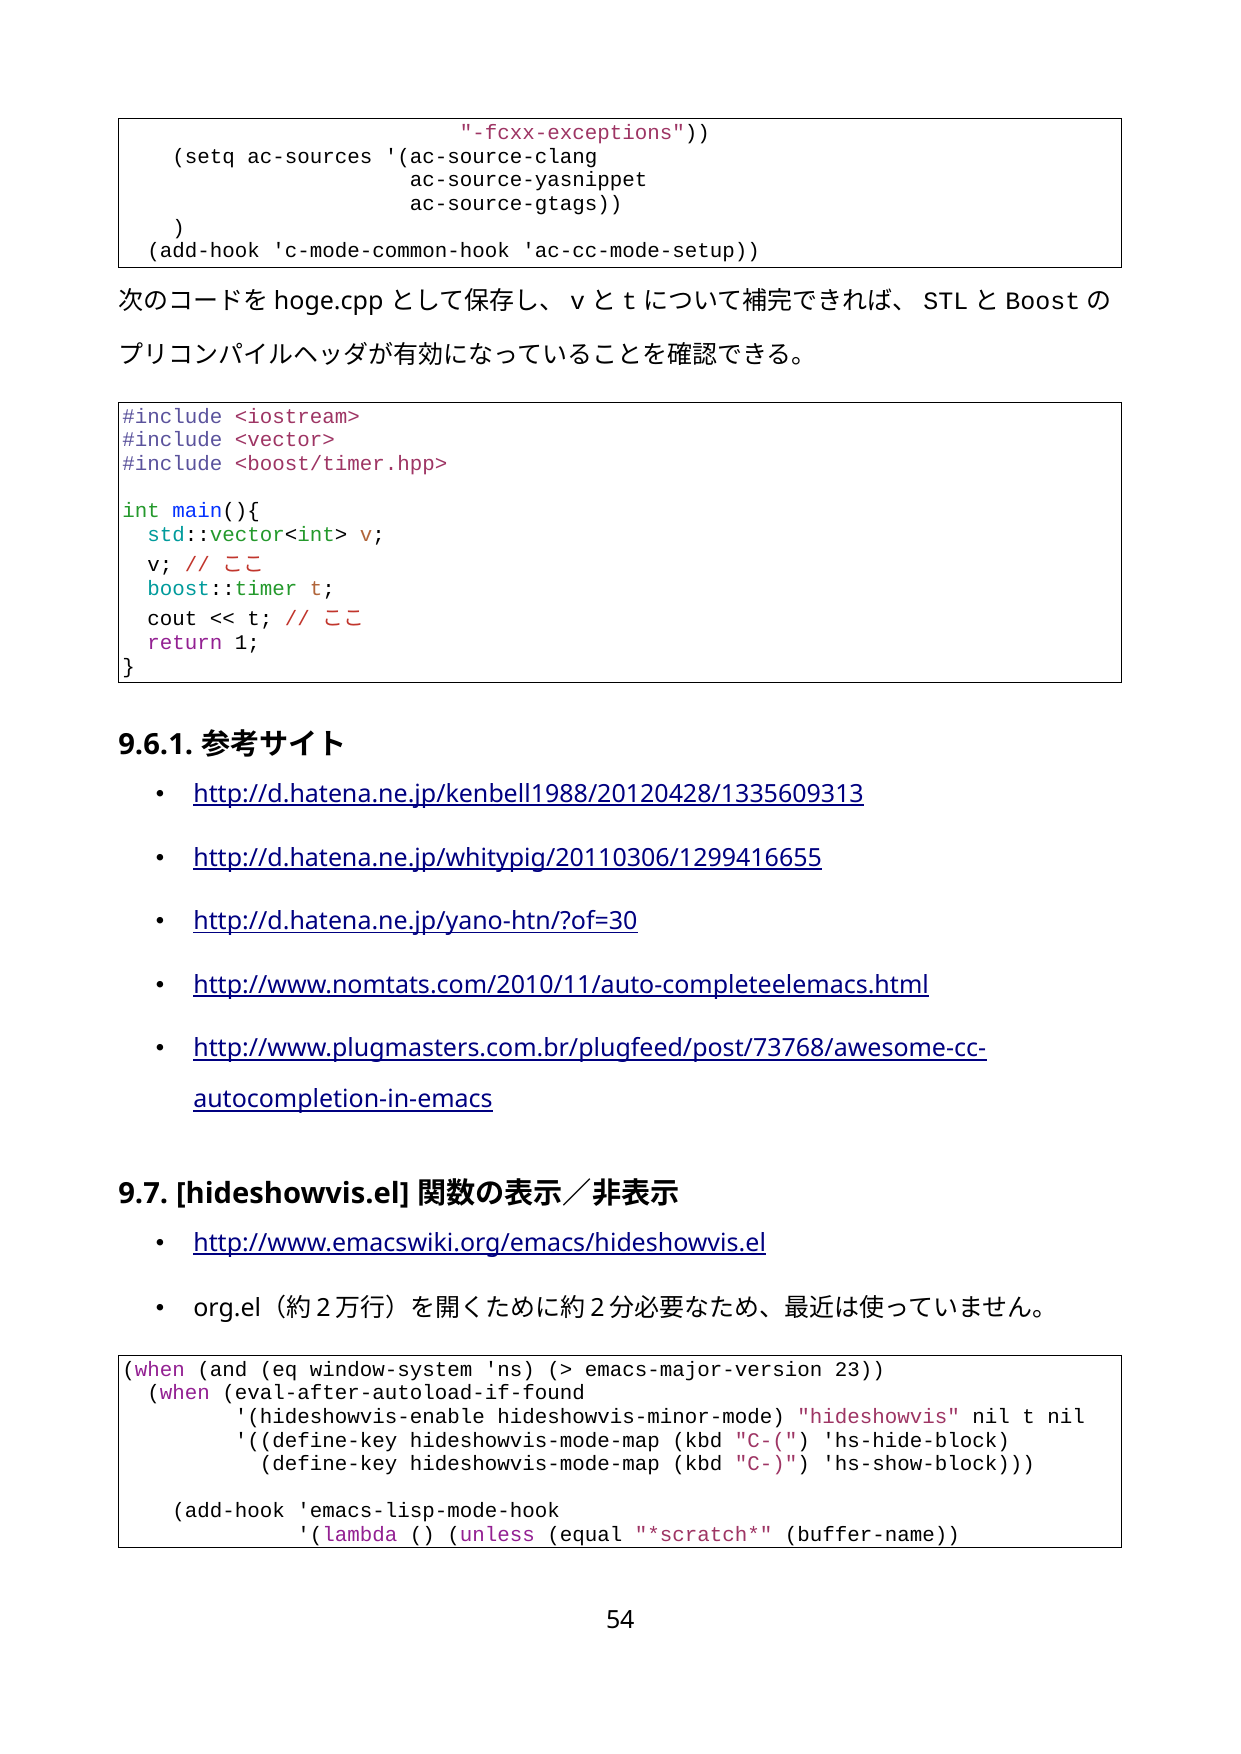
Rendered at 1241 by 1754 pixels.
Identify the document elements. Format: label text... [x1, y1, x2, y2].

list http://d.hatena.ne.jp/kenbell1988/20120428/1335609313 [156, 776, 1122, 810]
list http://www.nomtats.com/2010/11/auto-completeelemacs.html [156, 966, 1122, 1000]
text ) [119, 213, 1121, 236]
list org.el（約2万行）を開くために約2分必要なため、最近は使っていません。 [156, 1288, 1122, 1324]
list http://d.hatena.ne.jp/yano-htn/?of=30 [156, 903, 1122, 937]
list http://www.emacswiki.org/emacs/hideshowvis.el [156, 1224, 1122, 1258]
text '(hideshowvis-enable hideshowvis-minor-mode) "hideshowvis" nil t nil [119, 1402, 1121, 1426]
text (add-hook 'c-mode-common-hook 'ac-cc-mode-setup)) [119, 236, 1121, 267]
text #include <boost/timer.hpp> [119, 449, 1121, 473]
text (add-hook 'emacs-lisp-mode-hook [119, 1497, 1121, 1520]
text (when (eval-after-autoload-if-found [119, 1378, 1121, 1402]
text #include <iostream> [119, 403, 1121, 425]
text ac-source-gtags)) [119, 189, 1121, 213]
text (setq ac-sources '(ac-source-clang [119, 142, 1121, 165]
list http://www.plugmasters.com.br/plugfeed/post/73768/awesome-cc-autocompletion-in-emacs [156, 1030, 1122, 1115]
text #include <vector> [119, 425, 1121, 449]
text "-fcxx-exceptions")) [119, 119, 1121, 142]
text (when (and (eq window-system 'ns) (> emacs-major-version 23)) [119, 1356, 1121, 1378]
text boost::timer t; [119, 574, 1121, 598]
text 次のコードを hoge.cpp として保存し、 v と t について補完できれば、 STL と Boost のプリコンパイルヘッダが有効になっていることを確認できる。 [118, 280, 1122, 371]
list http://d.hatena.ne.jp/whitypig/20110306/1299416655 [156, 839, 1122, 873]
text } [119, 652, 1121, 682]
subtitle [hideshowvis.el] 関数の表示／非表示 [118, 1169, 1122, 1212]
text '((define-key hideshowvis-mode-map (kbd "C-(") 'hs-hide-block) [119, 1426, 1121, 1449]
text v; // ここ [119, 544, 1121, 574]
text '(lambda () (unless (equal "*scratch*" (buffer-name)) [119, 1520, 1121, 1547]
text cout << t; // ここ [119, 598, 1121, 628]
text return 1; [119, 628, 1121, 652]
text std::vector<int> v; [119, 520, 1121, 544]
subtitle 参考サイト [118, 721, 1122, 763]
text ac-source-yasnippet [119, 165, 1121, 189]
text (define-key hideshowvis-mode-map (kbd "C-)") 'hs-show-block))) [119, 1449, 1121, 1473]
text int main(){ [119, 496, 1121, 520]
